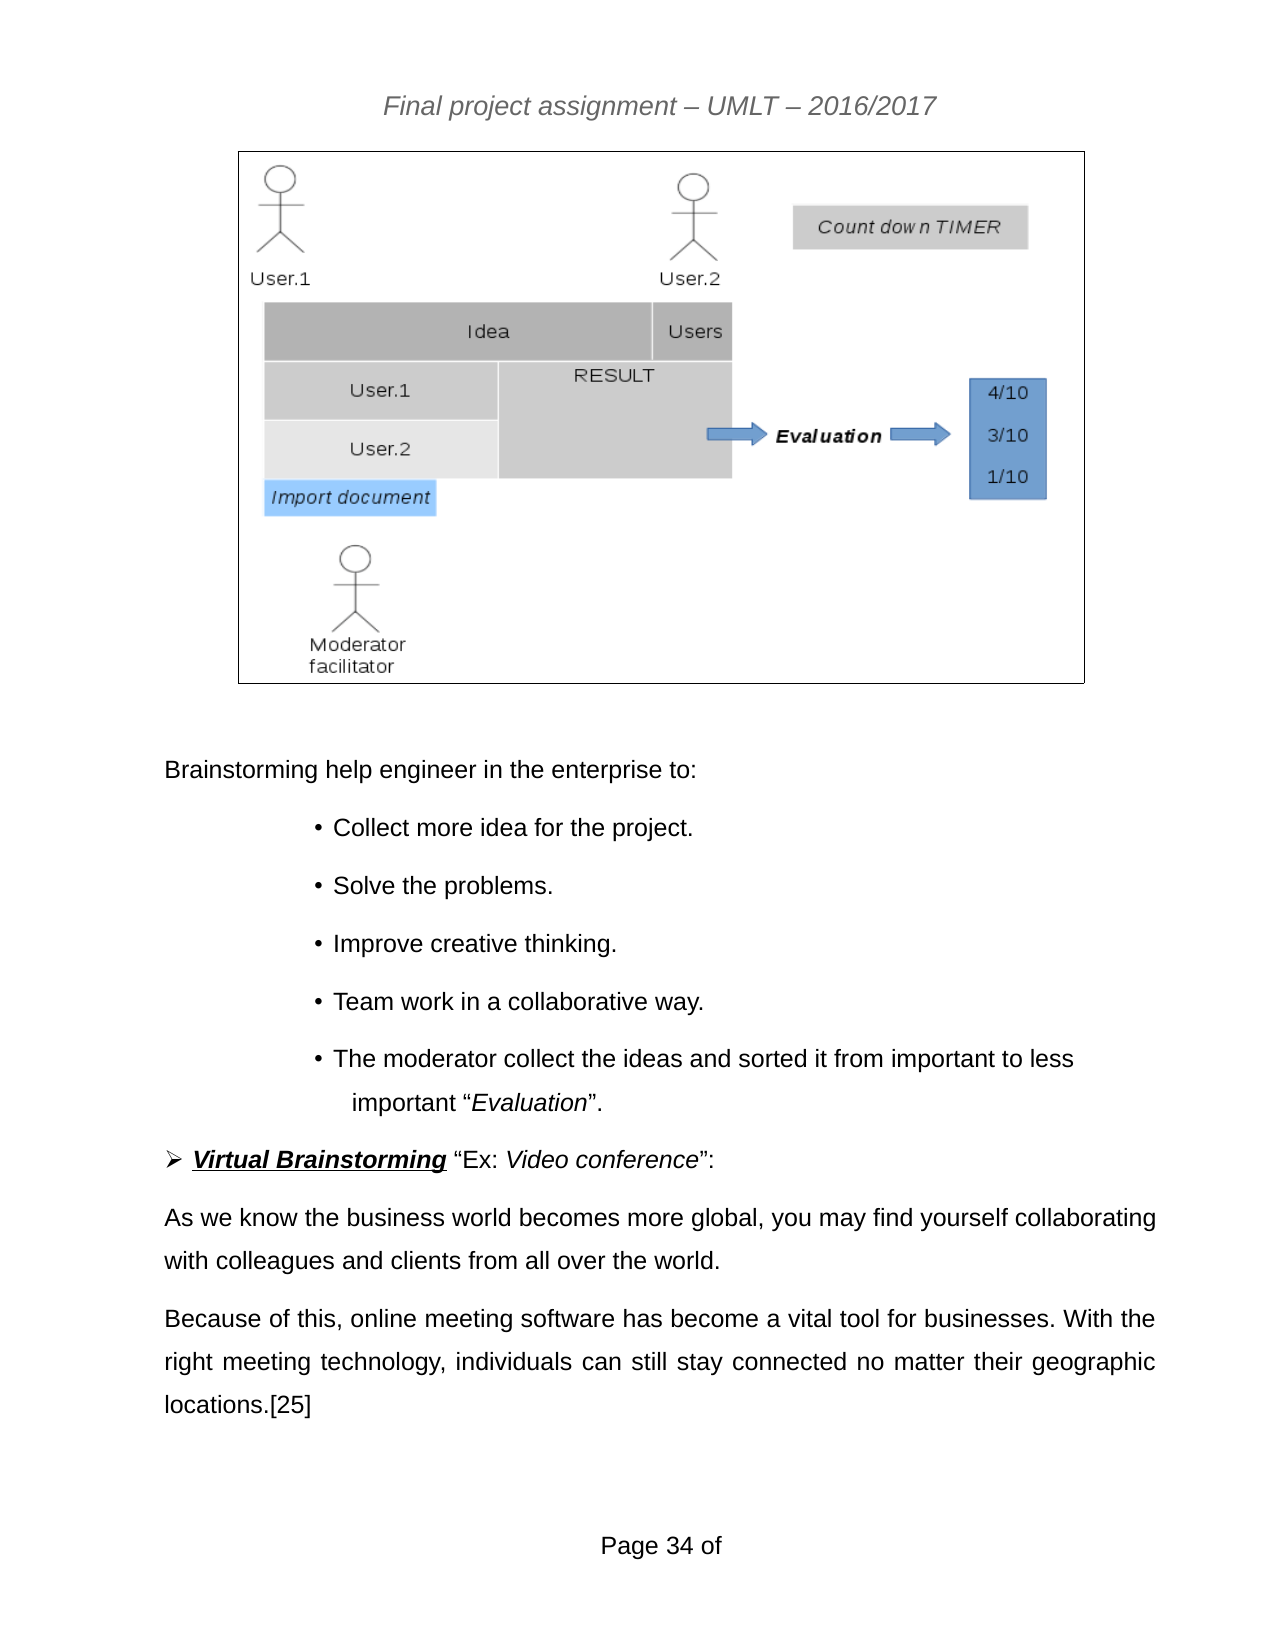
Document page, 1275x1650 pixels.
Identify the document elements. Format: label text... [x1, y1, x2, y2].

picture [240, 154, 1082, 681]
text Because of this, online meeting software has become a vital tool for businesses. With the right meeting technology, individuals can still stay connected no matter their geographic locations.[25] [164, 1304, 1158, 1419]
list Virtual Brainstorming “Ex: Video conference”: [164, 1145, 1158, 1174]
list The moderator collect the ideas and sorted it from important to less important “Evaluation”. [314, 1044, 1158, 1116]
list Improve creative thinking. [314, 929, 1158, 958]
list Team work in a collaborative way. [314, 987, 1158, 1015]
text Brainstorming help engineer in the enterprise to: [164, 755, 1158, 784]
list Solve the problems. [314, 871, 1158, 900]
list Collect more idea for the project. [314, 813, 1158, 842]
list As we know the business world becomes more global, you may find yourself collaborating with colleagues and clients from all over the world. [164, 1203, 1158, 1275]
